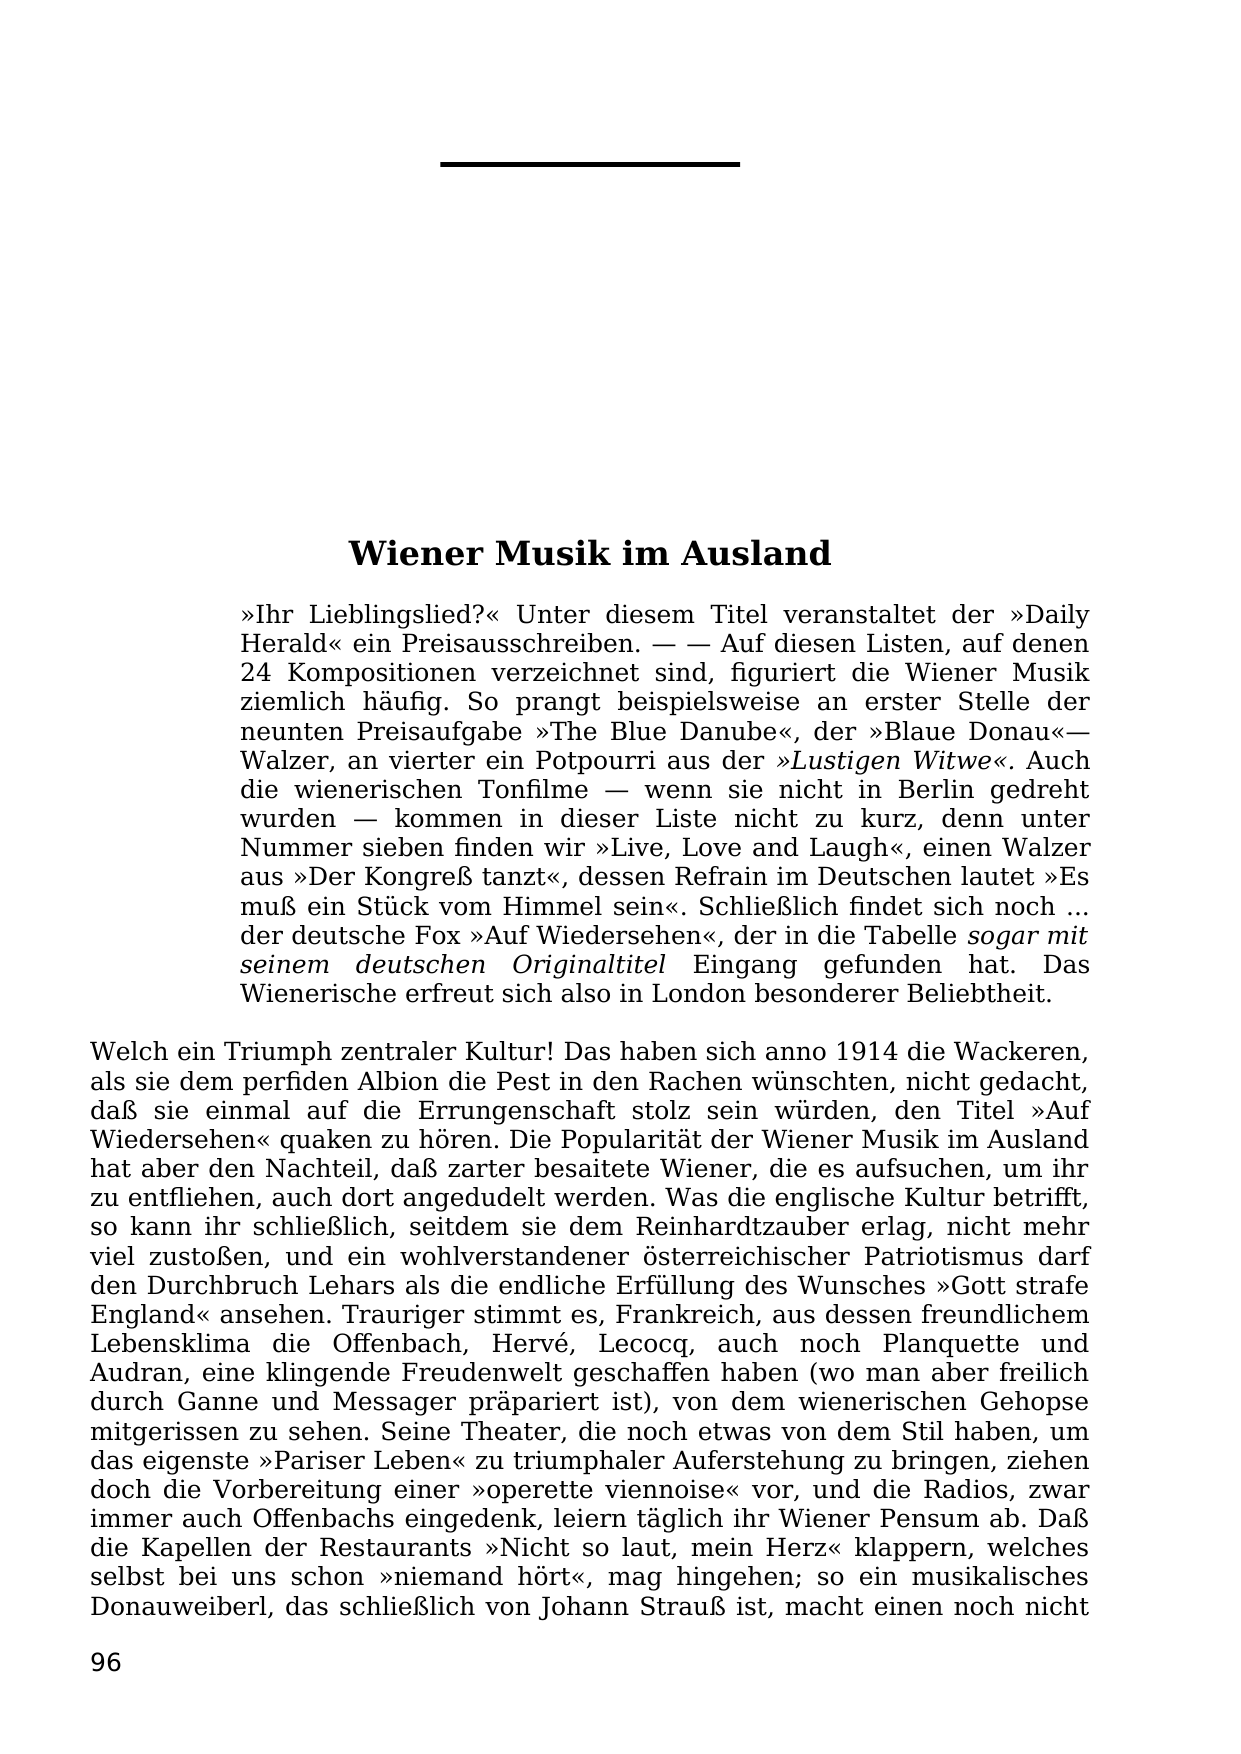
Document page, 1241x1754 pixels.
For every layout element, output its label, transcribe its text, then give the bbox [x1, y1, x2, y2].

text Welch ein Triumph zentraler Kultur! Das haben sich anno 1914 die Wackeren, als sie dem perfiden Albion die Pest in den Rachen wünschten, nicht gedacht, daß sie einmal auf die Errungenschaft stolz sein würden, den Titel »Auf Wiedersehen« quaken zu hören. Die Popularität der Wiener Musik im Ausland hat aber den Nachteil, daß zarter besaitete Wiener, die es aufsuchen, um ihr zu entfliehen, auch dort angedudelt werden. Was die englische Kultur betrifft, so kann ihr schließlich, seitdem sie dem Reinhardtzauber erlag, nicht mehr viel zustoßen, und ein wohlverstandener österreichischer Patriotismus darf den Durchbruch Lehars als die endliche Erfüllung des Wunsches »Gott strafe England« ansehen. Trauriger stimmt es, Frankreich, aus dessen freundlichem Lebensklima die Offenbach, Hervé, Lecocq, auch noch Planquette und Audran, eine klingende Freudenwelt geschaffen haben (wo man aber freilich durch Ganne und Messager präpariert ist), von dem wienerischen Gehopse mitgerissen zu sehen. Seine Theater, die noch etwas von dem Stil haben, um das eigenste »Pariser Leben« zu triumphaler Auferstehung zu bringen, ziehen doch die Vorbereitung einer »operette viennoise« vor, und die Radios, zwar immer auch Offenbachs eingedenk, leiern täglich ihr Wiener Pensum ab. Daß die Kapellen der Restaurants »Nicht so laut, mein Herz« klappern, welches selbst bei uns schon »niemand hört«, mag hingehen; so ein musikalisches Donauweiberl, das schließlich von Johann Strauß ist, macht einen noch nicht [90, 1037, 1091, 1621]
picture [440, 162, 741, 167]
text »Ihr Lieblingslied?« Unter diesem Titel veranstaltet der »Daily Herald« ein Preisausschreiben. — — Auf diesen Listen, auf denen 24 Kompositionen verzeichnet sind, figuriert die Wiener Musik ziemlich häufig. So prangt beispielsweise an erster Stelle der neunten Preisaufgabe »The Blue Danube«, der »Blaue Donau«—Walzer, an vierter ein Potpourri aus der »Lustigen Witwe«. Auch die wienerischen Tonfilme — wenn sie nicht in Berlin gedreht wurden — kommen in dieser Liste nicht zu kurz, denn unter Nummer sieben finden wir »Live, Love and Laugh«, einen Walzer aus »Der Kongreß tanzt«, dessen Refrain im Deutschen lautet »Es muß ein Stück vom Himmel sein«. Schließlich findet sich noch ... der deutsche Fox »Auf Wiedersehen«, der in die Tabelle sogar mit seinem deutschen Originaltitel Eingang gefunden hat. Das Wienerische erfreut sich also in London besonderer Beliebtheit. [240, 573, 1091, 1008]
text Wiener Musik im Ausland [90, 514, 1091, 573]
